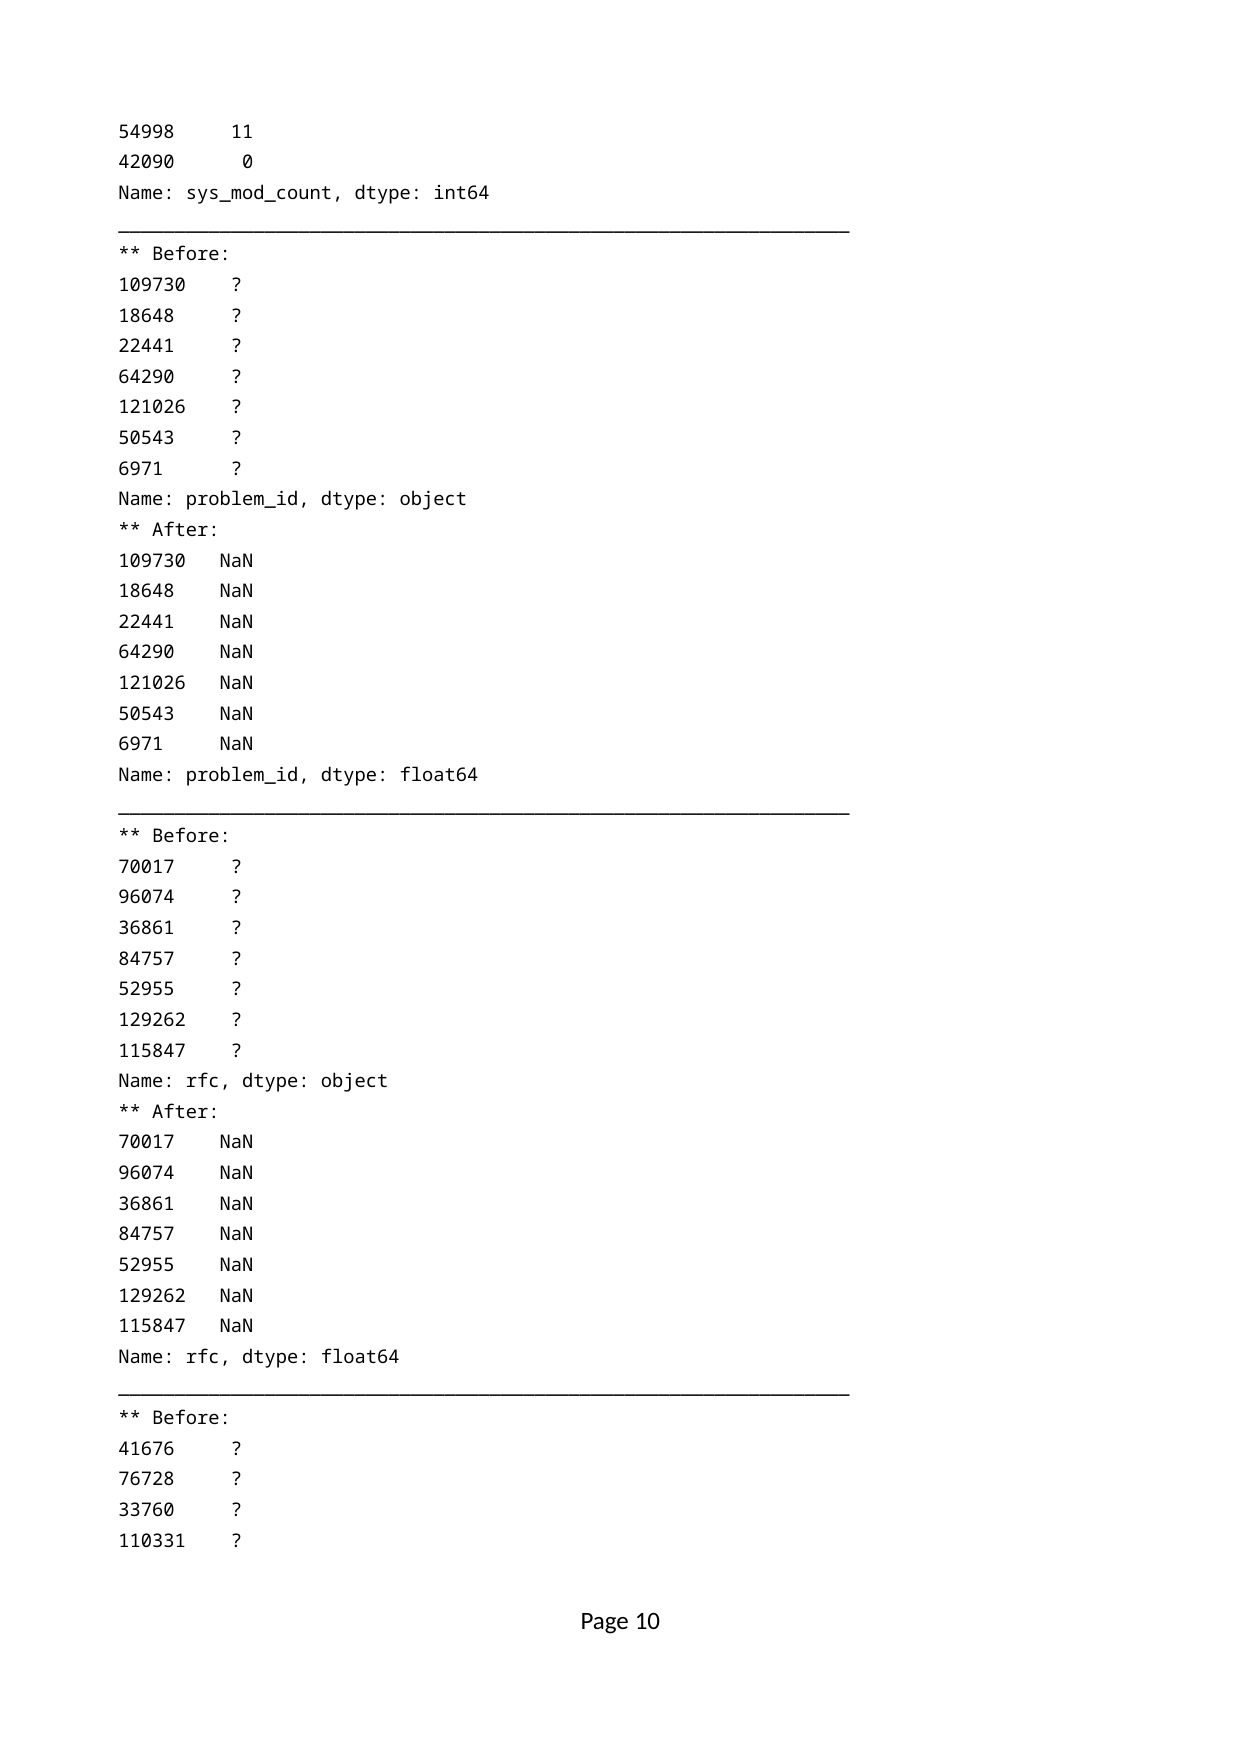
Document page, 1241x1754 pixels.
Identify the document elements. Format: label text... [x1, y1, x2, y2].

text Name: sys_mod_count, dtype: int64 [118, 179, 1122, 205]
text 96074 NaN [118, 1159, 1122, 1185]
text 18648 NaN [118, 577, 1122, 603]
text 42090 0 [118, 149, 1122, 174]
text Name: problem_id, dtype: float64 [118, 761, 1122, 787]
text 70017 ? [118, 853, 1122, 879]
text 36861 NaN [118, 1190, 1122, 1216]
text ** Before: [118, 822, 1122, 848]
text ** Before: [118, 241, 1122, 266]
text Name: rfc, dtype: object [118, 1067, 1122, 1093]
text Name: problem_id, dtype: object [118, 486, 1122, 511]
text 33760 ? [118, 1496, 1122, 1522]
text _________________________________________________________________ [118, 210, 1122, 236]
text 121026 ? [118, 394, 1122, 419]
text 6971 NaN [118, 731, 1122, 756]
text 22441 NaN [118, 608, 1122, 634]
text 18648 ? [118, 302, 1122, 327]
text 115847 ? [118, 1037, 1122, 1062]
text 41676 ? [118, 1435, 1122, 1461]
text ** Before: [118, 1404, 1122, 1430]
text 129262 NaN [118, 1282, 1122, 1307]
text 50543 NaN [118, 700, 1122, 726]
text 76728 ? [118, 1466, 1122, 1491]
text Name: rfc, dtype: float64 [118, 1343, 1122, 1369]
text 6971 ? [118, 455, 1122, 481]
text 36861 ? [118, 914, 1122, 940]
text ** After: [118, 516, 1122, 542]
text _________________________________________________________________ [118, 792, 1122, 817]
text 129262 ? [118, 1006, 1122, 1032]
text 96074 ? [118, 884, 1122, 909]
text 52955 ? [118, 976, 1122, 1001]
text 64290 ? [118, 363, 1122, 389]
text 121026 NaN [118, 669, 1122, 695]
text 54998 11 [118, 118, 1122, 144]
text 64290 NaN [118, 639, 1122, 664]
text 70017 NaN [118, 1129, 1122, 1154]
text 109730 NaN [118, 547, 1122, 572]
text 22441 ? [118, 332, 1122, 358]
text 115847 NaN [118, 1312, 1122, 1338]
text _________________________________________________________________ [118, 1374, 1122, 1399]
text 52955 NaN [118, 1251, 1122, 1277]
text ** After: [118, 1098, 1122, 1124]
text 109730 ? [118, 271, 1122, 297]
text 110331 ? [118, 1527, 1122, 1552]
text 84757 ? [118, 945, 1122, 971]
text 84757 NaN [118, 1221, 1122, 1246]
text 50543 ? [118, 424, 1122, 450]
